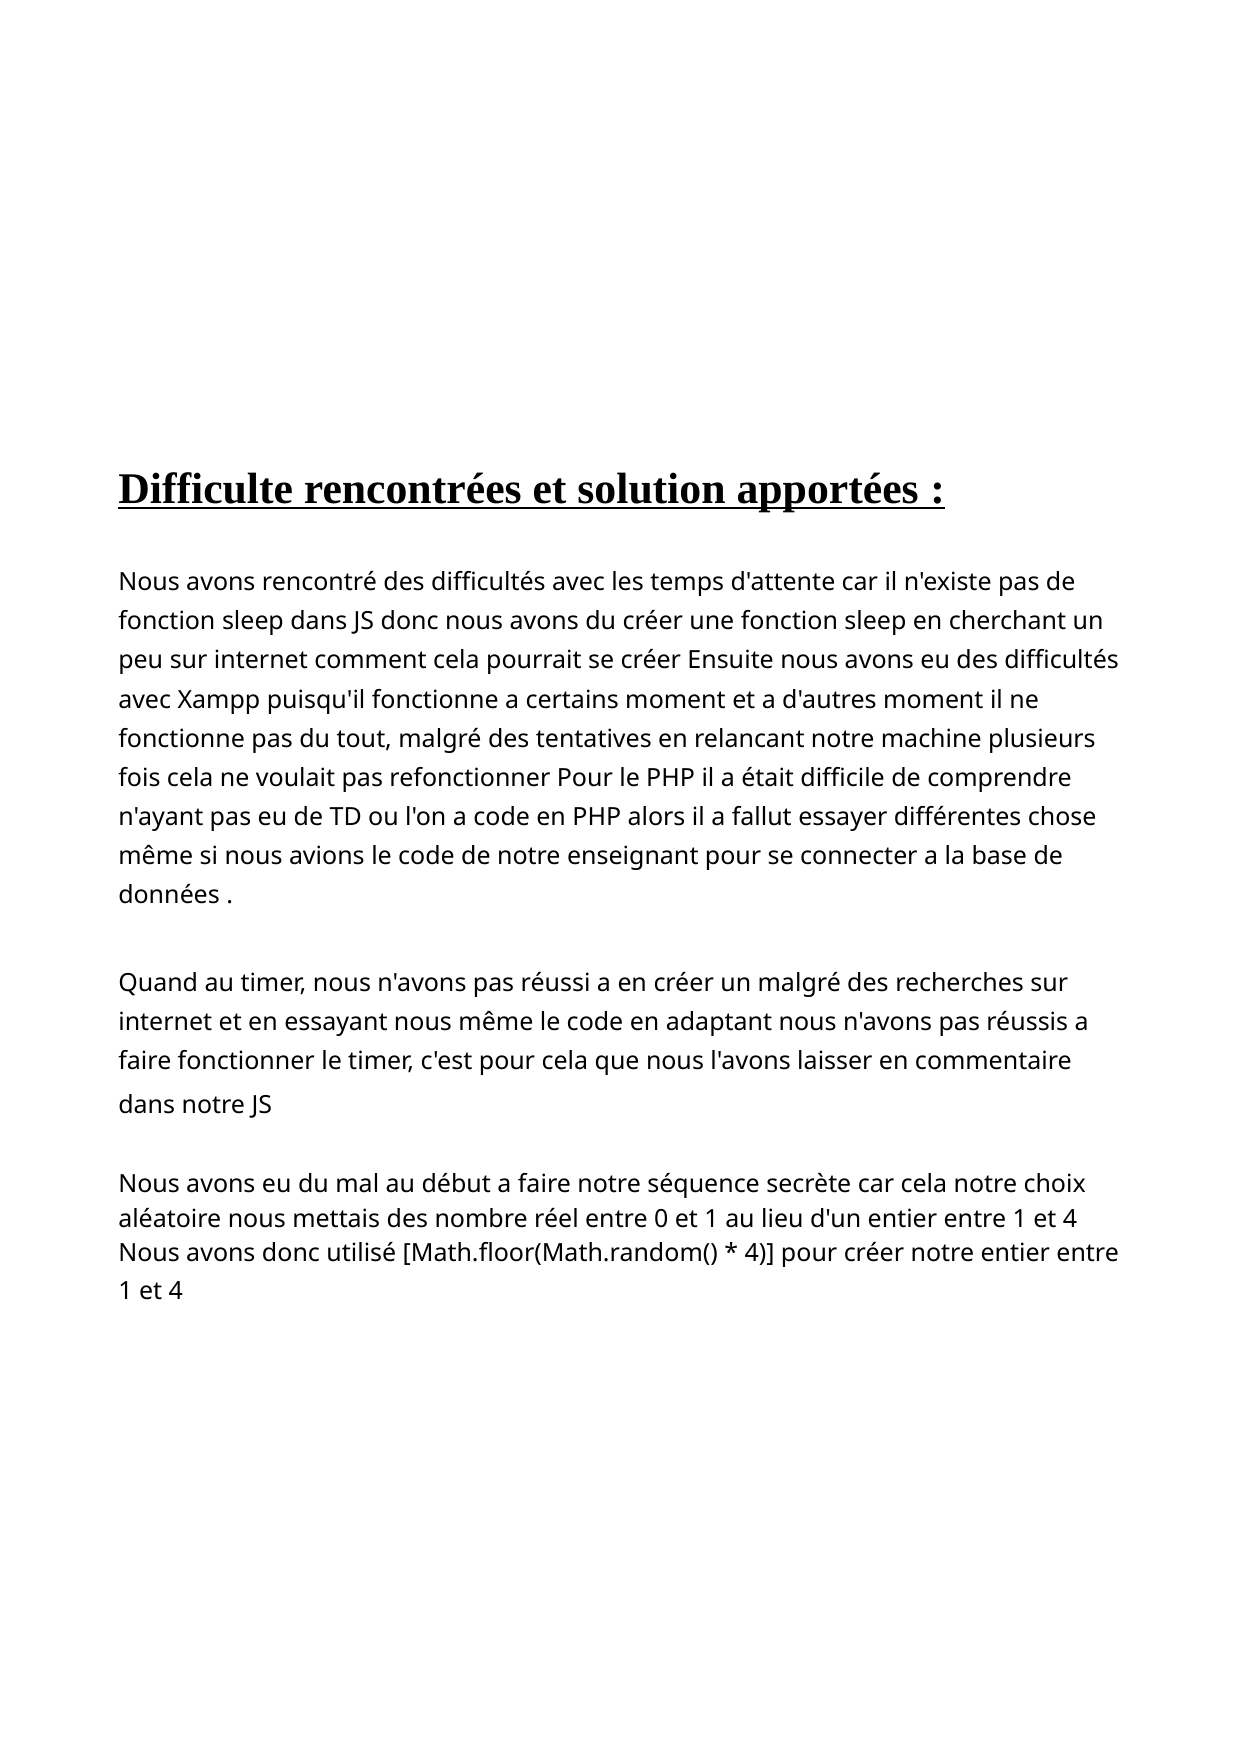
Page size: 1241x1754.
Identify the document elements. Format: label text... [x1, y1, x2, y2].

text Nous avons eu du mal au début a faire notre séquence secrète car cela notre choix aléatoire nous mettais des nombre réel entre 0 et 1 au lieu d'un entier entre 1 et 4 Nous avons donc utilisé [Math.floor(Math.random() * 4)] pour créer notre entier entre 1 et 4 [118, 1166, 1122, 1307]
text Quand au timer, nous n'avons pas réussi a en créer un malgré des recherches sur internet et en essayant nous même le code en adaptant nous n'avons pas réussis a faire fonctionner le timer, c'est pour cela que nous l'avons laisser en commentaire dans notre JS [118, 965, 1122, 1121]
text Nous avons rencontré des difficultés avec les temps d'attente car il n'existe pas de fonction sleep dans JS donc nous avons du créer une fonction sleep en cherchant un peu sur internet comment cela pourrait se créer Ensuite nous avons eu des difficultés avec Xampp puisqu'il fonctionne a certains moment et a d'autres moment il ne fonctionne pas du tout, malgré des tentatives en relancant notre machine plusieurs fois cela ne voulait pas refonctionner Pour le PHP il a était difficile de comprendre n'ayant pas eu de TD ou l'on a code en PHP alors il a fallut essayer différentes chose même si nous avions le code de notre enseignant pour se connecter a la base de données . [118, 564, 1122, 911]
text Difficulte rencontrées et solution apportées : [118, 463, 1122, 513]
